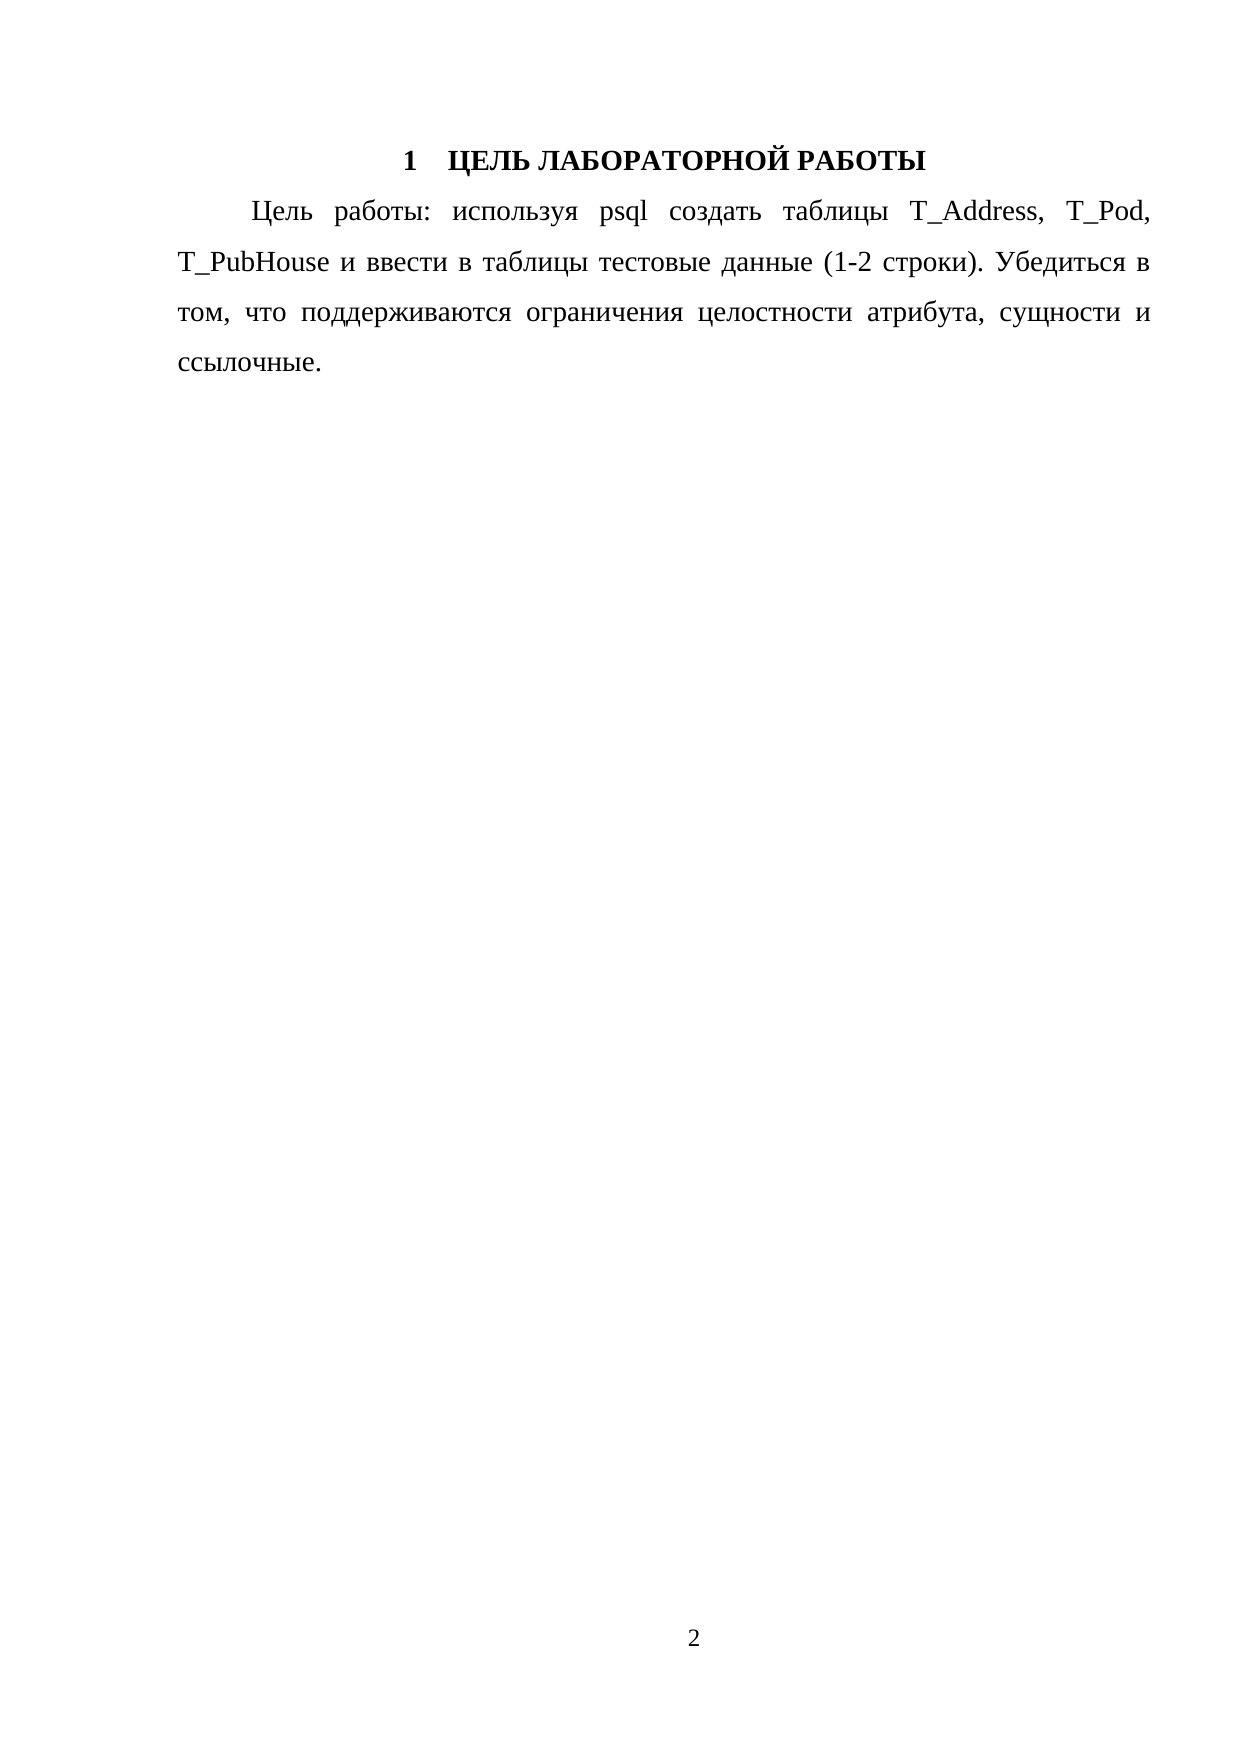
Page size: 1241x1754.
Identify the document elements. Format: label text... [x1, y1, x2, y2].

subtitle ЦЕЛЬ ЛАБОРАТОРНОЙ РАБОТЫ [177, 143, 1152, 177]
text Цель работы: используя psql создать таблицы T_Address, T_Pod, T_PubHouse и ввести в таблицы тестовые данные (1-2 строки). Убедиться в том, что поддерживаются ограничения целостности атрибута, сущности и ссылочные. [177, 193, 1152, 378]
